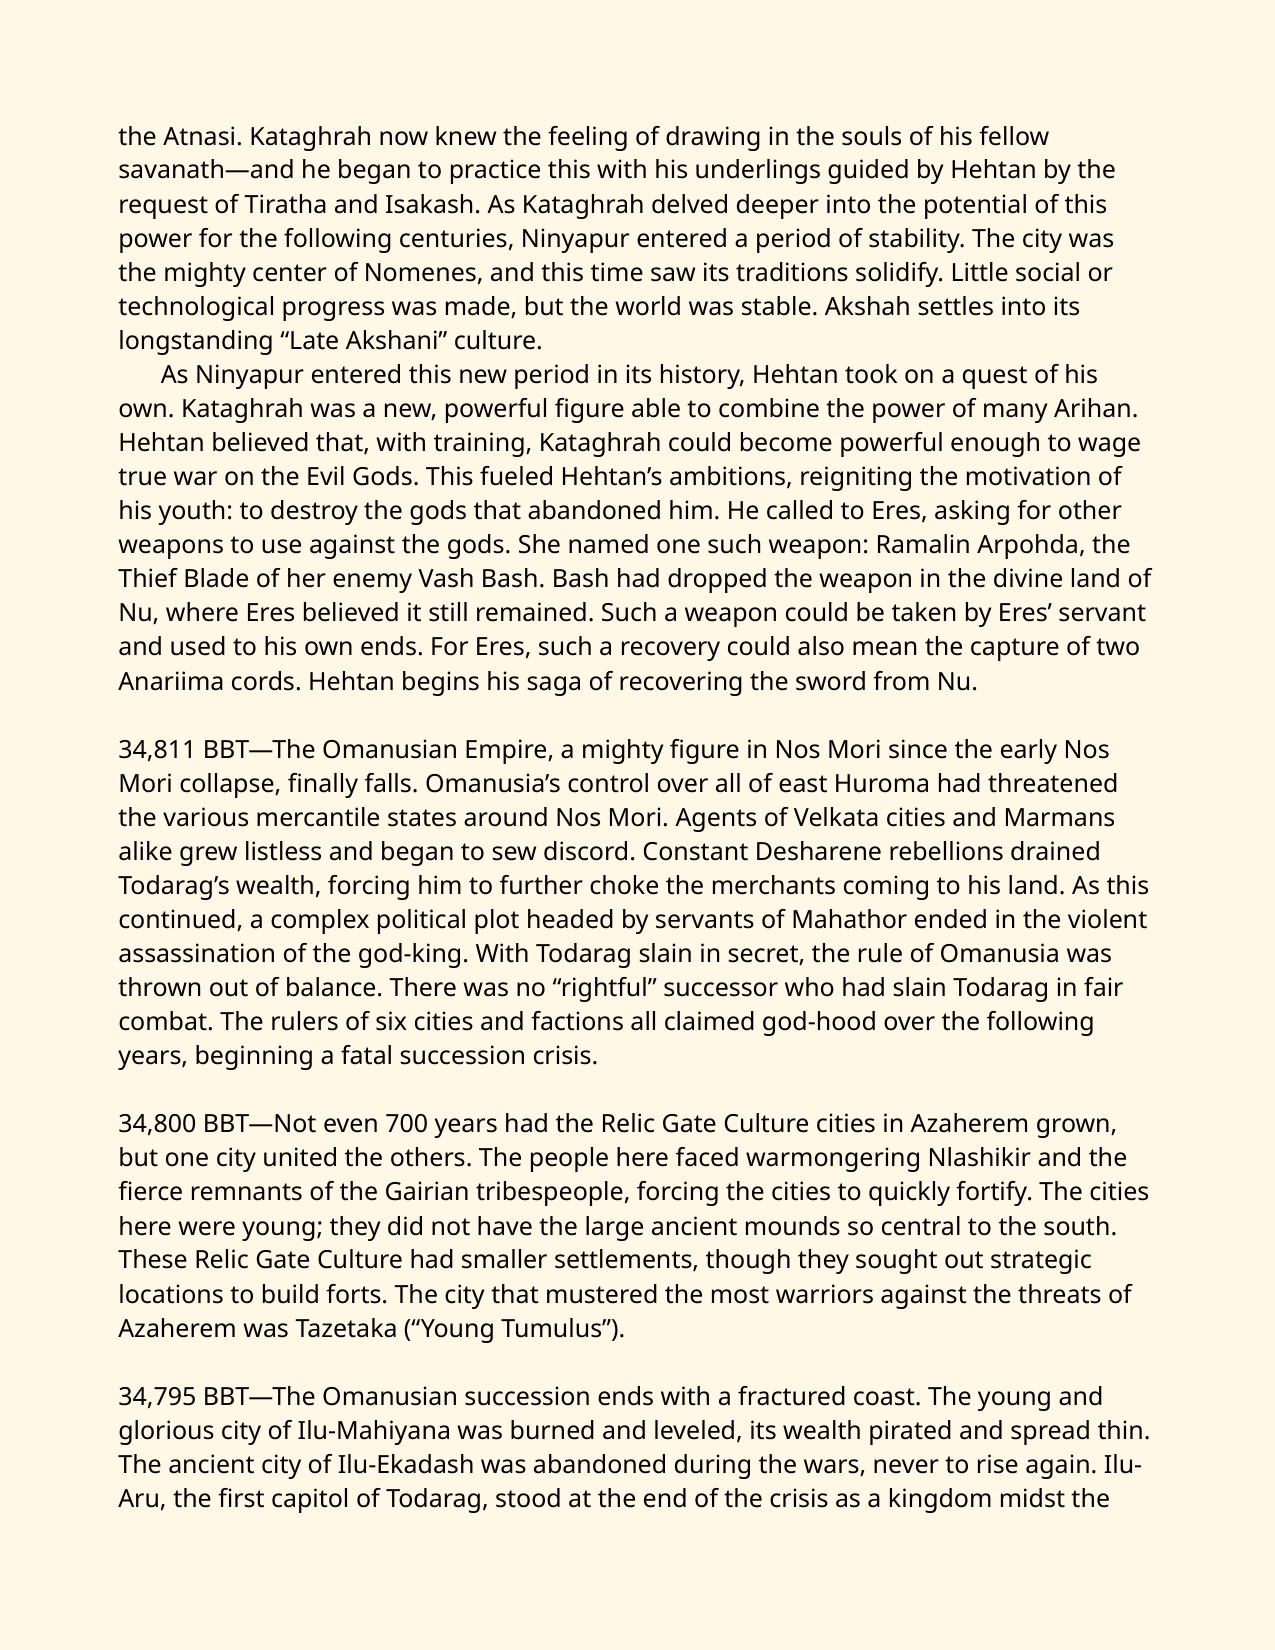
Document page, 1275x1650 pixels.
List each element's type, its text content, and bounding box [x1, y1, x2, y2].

text 34,800 BBT—Not even 700 years had the Relic Gate Culture cities in Azaherem grown, but one city united the others. The people here faced warmongering Nlashikir and the fierce remnants of the Gairian tribespeople, forcing the cities to quickly fortify. The cities here were young; they did not have the large ancient mounds so central to the south. These Relic Gate Culture had smaller settlements, though they sought out strategic locations to build forts. The city that mustered the most warriors against the threats of Azaherem was Tazetaka (“Young Tumulus”). [118, 1106, 1157, 1344]
text the Atnasi. Kataghrah now knew the feeling of drawing in the souls of his fellow savanath—and he began to practice this with his underlings guided by Hehtan by the request of Tiratha and Isakash. As Kataghrah delved deeper into the potential of this power for the following centuries, Ninyapur entered a period of stability. The city was the mighty center of Nomenes, and this time saw its traditions solidify. Little social or technological progress was made, but the world was stable. Akshah settles into its longstanding “Late Akshani” culture. [118, 118, 1157, 357]
text 34,811 BBT—The Omanusian Empire, a mighty figure in Nos Mori since the early Nos Mori collapse, finally falls. Omanusia’s control over all of east Huroma had threatened the various mercantile states around Nos Mori. Agents of Velkata cities and Marmans alike grew listless and began to sew discord. Constant Desharene rebellions drained Todarag’s wealth, forcing him to further choke the merchants coming to his land. As this continued, a complex political plot headed by servants of Mahathor ended in the violent assassination of the god-king. With Todarag slain in secret, the rule of Omanusia was thrown out of balance. There was no “rightful” successor who had slain Todarag in fair combat. The rulers of six cities and factions all claimed god-hood over the following years, beginning a fatal succession crisis. [118, 731, 1157, 1072]
text As Ninyapur entered this new period in its history, Hehtan took on a quest of his own. Kataghrah was a new, powerful figure able to combine the power of many Arihan. Hehtan believed that, with training, Kataghrah could become powerful enough to wage true war on the Evil Gods. This fueled Hehtan’s ambitions, reigniting the motivation of his youth: to destroy the gods that abandoned him. He called to Eres, asking for other weapons to use against the gods. She named one such weapon: Ramalin Arpohda, the Thief Blade of her enemy Vash Bash. Bash had dropped the weapon in the divine land of Nu, where Eres believed it still remained. Such a weapon could be taken by Eres’ servant and used to his own ends. For Eres, such a recovery could also mean the capture of two Anariima cords. Hehtan begins his saga of recovering the sword from Nu. [118, 357, 1157, 697]
text 34,795 BBT—The Omanusian succession ends with a fractured coast. The young and glorious city of Ilu-Mahiyana was burned and leveled, its wealth pirated and spread thin. The ancient city of Ilu-Ekadash was abandoned during the wars, never to rise again. Ilu-Aru, the first capitol of Todarag, stood at the end of the crisis as a kingdom midst the [118, 1378, 1157, 1515]
